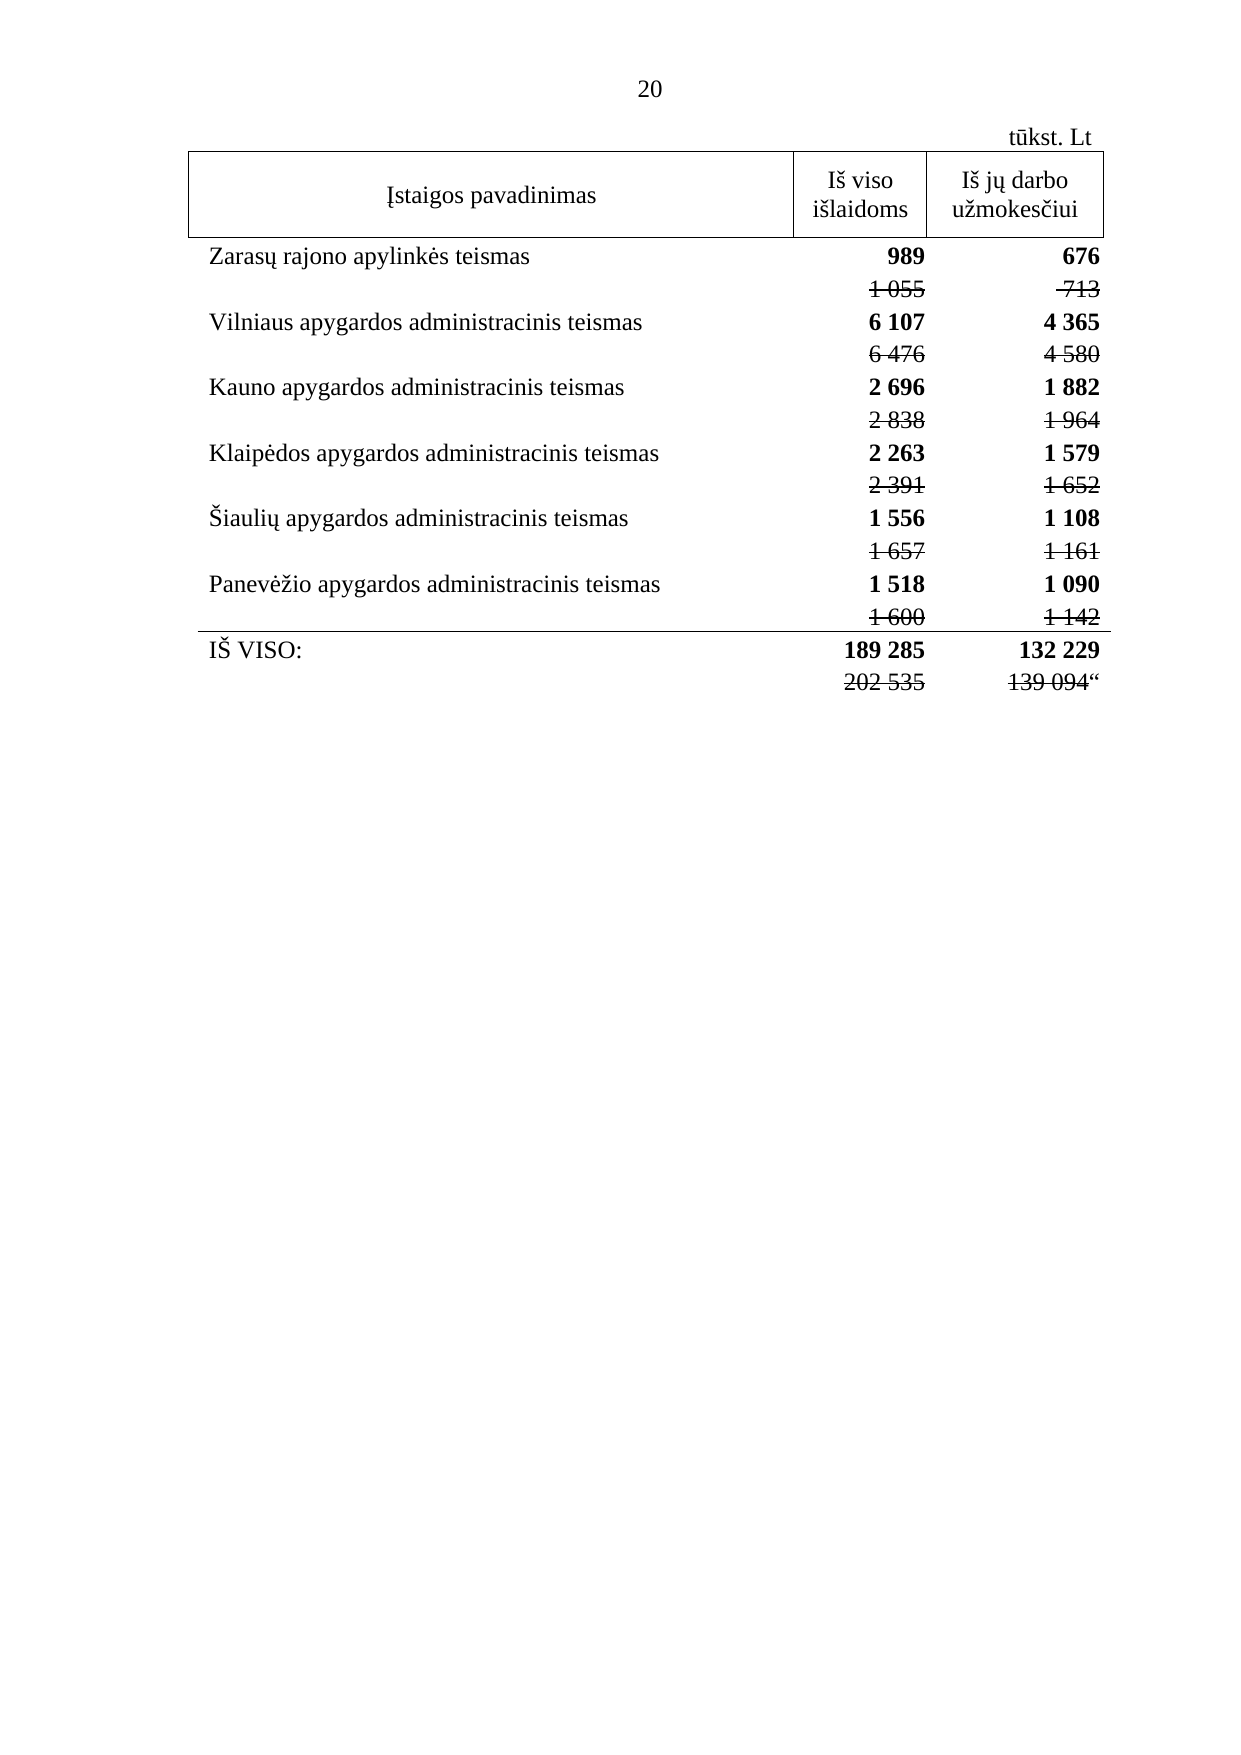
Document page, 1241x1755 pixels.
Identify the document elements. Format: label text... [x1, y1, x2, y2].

table_cell 1 657 [803, 532, 936, 565]
table_cell Kauno apygardos administracinis teismas [198, 368, 803, 401]
table_cell Iš jų darbo užmokesčiui [927, 152, 1103, 237]
table_cell Klaipėdos apygardos administracinis teismas [198, 434, 803, 467]
table_header tūkst. Lt [927, 118, 1103, 151]
table_cell 1 090 [936, 565, 1111, 598]
table_header [189, 118, 794, 151]
table_cell 4 365 [936, 303, 1111, 335]
table_cell [198, 598, 803, 631]
table_cell [189, 467, 197, 499]
table_cell [189, 335, 197, 368]
table_cell [189, 303, 197, 335]
table_cell [189, 631, 197, 663]
table_cell Iš viso išlaidoms [794, 152, 926, 237]
table_cell [189, 664, 197, 696]
table_cell Šiaulių apygardos administracinis teismas [198, 499, 803, 532]
table_cell 2 263 [803, 434, 936, 467]
table_cell 4 580 [936, 335, 1111, 368]
table_cell 989 [803, 238, 936, 270]
table_cell 6 476 [803, 335, 936, 368]
table_cell 1 142 [936, 598, 1111, 631]
table_cell 2 696 [803, 368, 936, 401]
table_cell 189 285 [803, 632, 936, 663]
table_cell 1 161 [936, 532, 1111, 565]
table_cell [198, 335, 803, 368]
table_cell [189, 368, 197, 401]
table_cell 1 882 [936, 368, 1111, 401]
table_cell 1 652 [936, 467, 1111, 499]
table_cell Zarasų rajono apylinkės teismas [198, 238, 803, 270]
table_header [1103, 118, 1111, 151]
table_cell 1 964 [936, 401, 1111, 434]
table_cell Įstaigos pavadinimas [189, 152, 793, 237]
table_cell 1 108 [936, 499, 1111, 532]
table_cell [189, 565, 197, 598]
table_cell [189, 499, 197, 532]
table_cell [198, 270, 803, 302]
table_cell 202 535 [803, 664, 936, 696]
table_cell 2 391 [803, 467, 936, 499]
table_cell [198, 401, 803, 434]
table_cell [1104, 151, 1111, 237]
table_cell Iš viso: [198, 632, 803, 663]
table_cell [198, 467, 803, 499]
table_cell 1 556 [803, 499, 936, 532]
table_cell [189, 401, 197, 434]
table_cell Vilniaus apygardos administracinis teismas [198, 303, 803, 335]
table_cell [189, 270, 197, 302]
table_cell [189, 434, 197, 467]
table_cell 132 229 [936, 632, 1111, 663]
table_header [794, 118, 927, 151]
table_cell 6 107 [803, 303, 936, 335]
table_cell 1 600 [803, 598, 936, 631]
table_cell 713 [936, 270, 1111, 302]
table_cell [198, 532, 803, 565]
table_cell Panevėžio apygardos administracinis teismas [198, 565, 803, 598]
table_cell [189, 598, 197, 631]
table_cell 676 [936, 237, 1111, 270]
table_cell 2 838 [803, 401, 936, 434]
table_cell 1 579 [936, 434, 1111, 467]
table_cell [198, 664, 803, 696]
table_cell 1 055 [803, 270, 936, 302]
table_cell 139 094“ [936, 664, 1111, 696]
table_cell [189, 532, 197, 565]
table_cell 1 518 [803, 565, 936, 598]
table_cell [189, 238, 197, 270]
